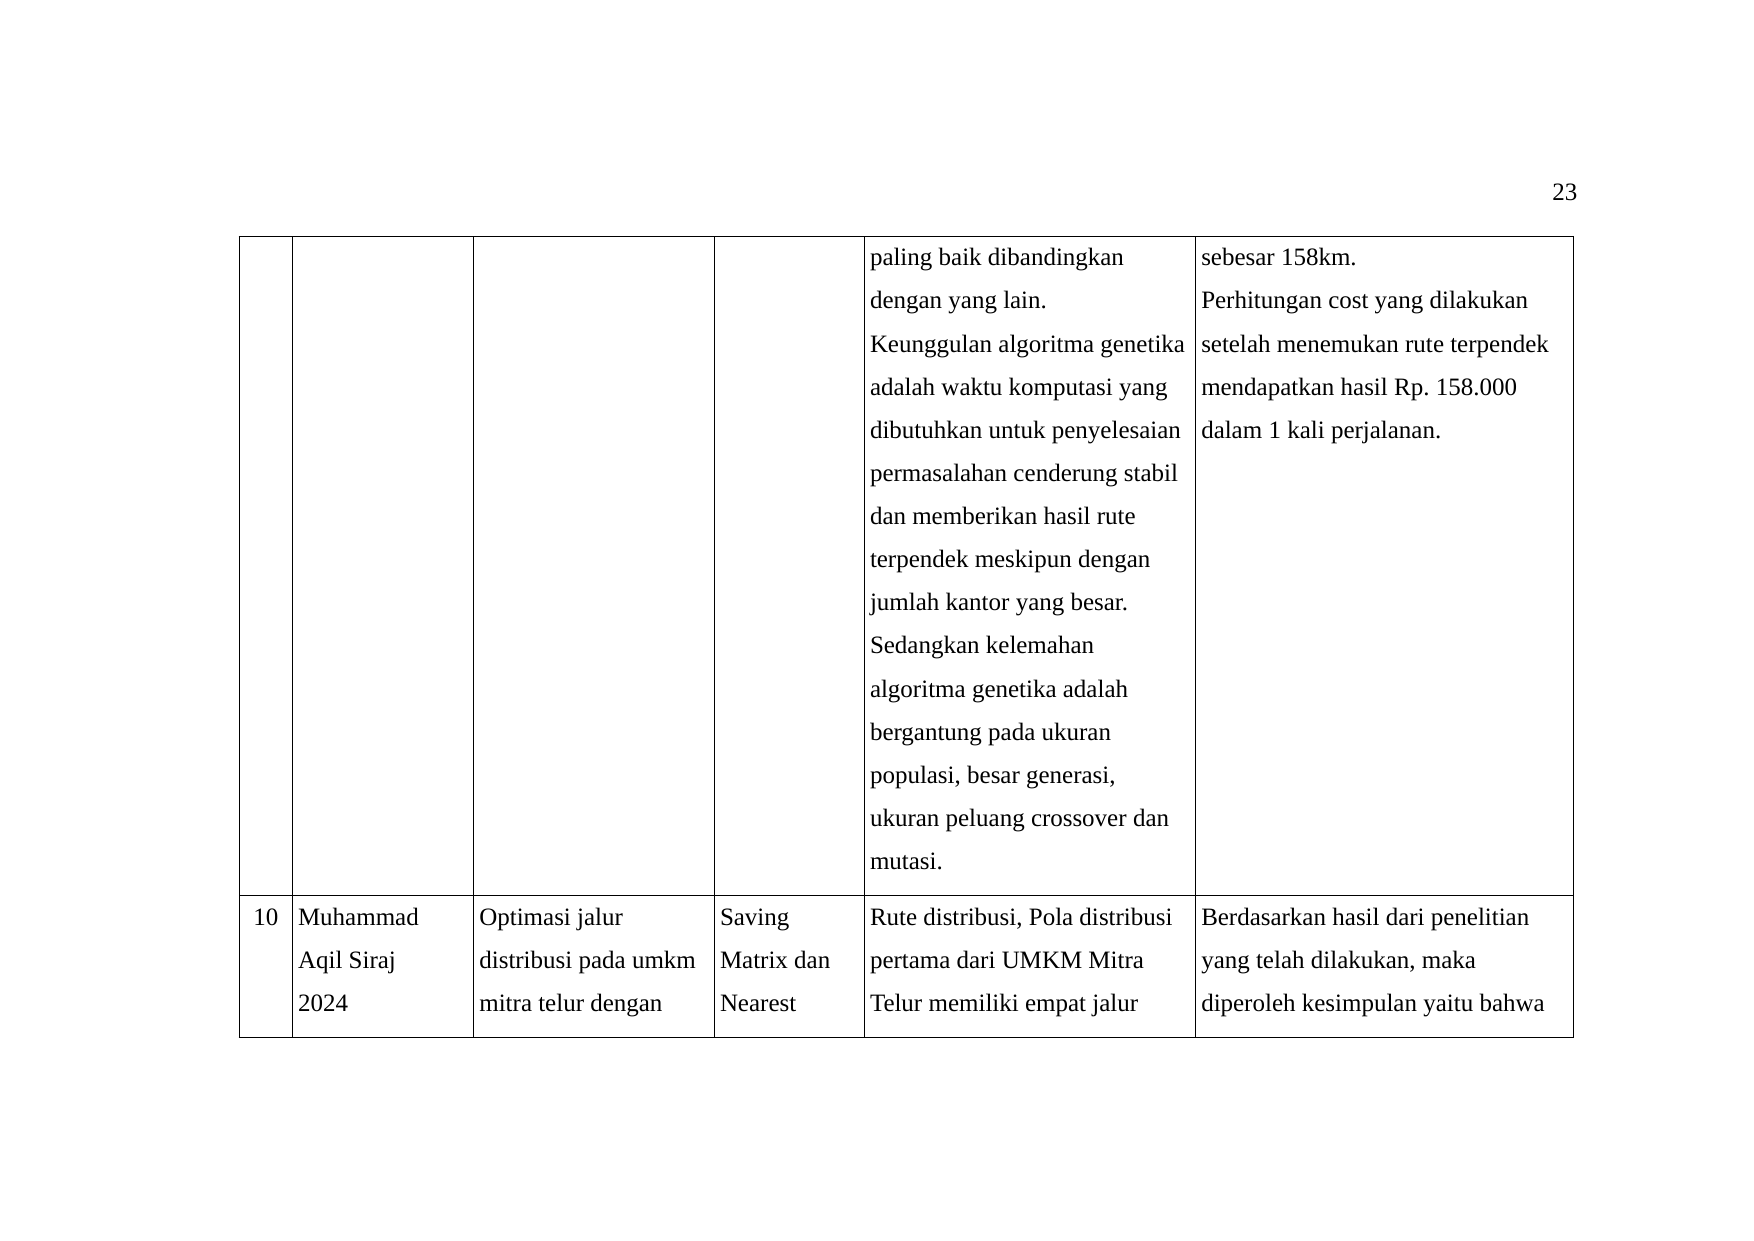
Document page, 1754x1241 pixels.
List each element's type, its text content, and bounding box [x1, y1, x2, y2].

table_cell 10 [240, 896, 292, 1037]
table_cell Optimasi jalur distribusi pada umkm mitra telur dengan [474, 896, 714, 1037]
table_cell Muhammad Aqil Siraj 2024 [293, 896, 473, 1037]
table_cell [715, 237, 864, 895]
table_cell [474, 237, 714, 895]
table_cell paling baik dibandingkan dengan yang lain. Keunggulan algoritma genetika adalah waktu komputasi yang dibutuhkan untuk penyelesaian permasalahan cenderung stabil dan memberikan hasil rute terpendek meskipun dengan jumlah kantor yang besar. Sedangkan kelemahan algoritma genetika adalah bergantung pada ukuran populasi, besar generasi, ukuran peluang crossover dan mutasi. [865, 237, 1195, 895]
table_cell Saving Matrix dan Nearest [715, 896, 864, 1037]
table_cell Berdasarkan hasil dari penelitian yang telah dilakukan, maka diperoleh kesimpulan yaitu bahwa [1196, 896, 1573, 1037]
table_cell sebesar 158km. Perhitungan cost yang dilakukan setelah menemukan rute terpendek mendapatkan hasil Rp. 158.000 dalam 1 kali perjalanan. [1196, 237, 1573, 895]
table_cell [240, 237, 292, 895]
table_cell Rute distribusi, Pola distribusi pertama dari UMKM Mitra Telur memiliki empat jalur [865, 896, 1195, 1037]
table_cell [293, 237, 473, 895]
